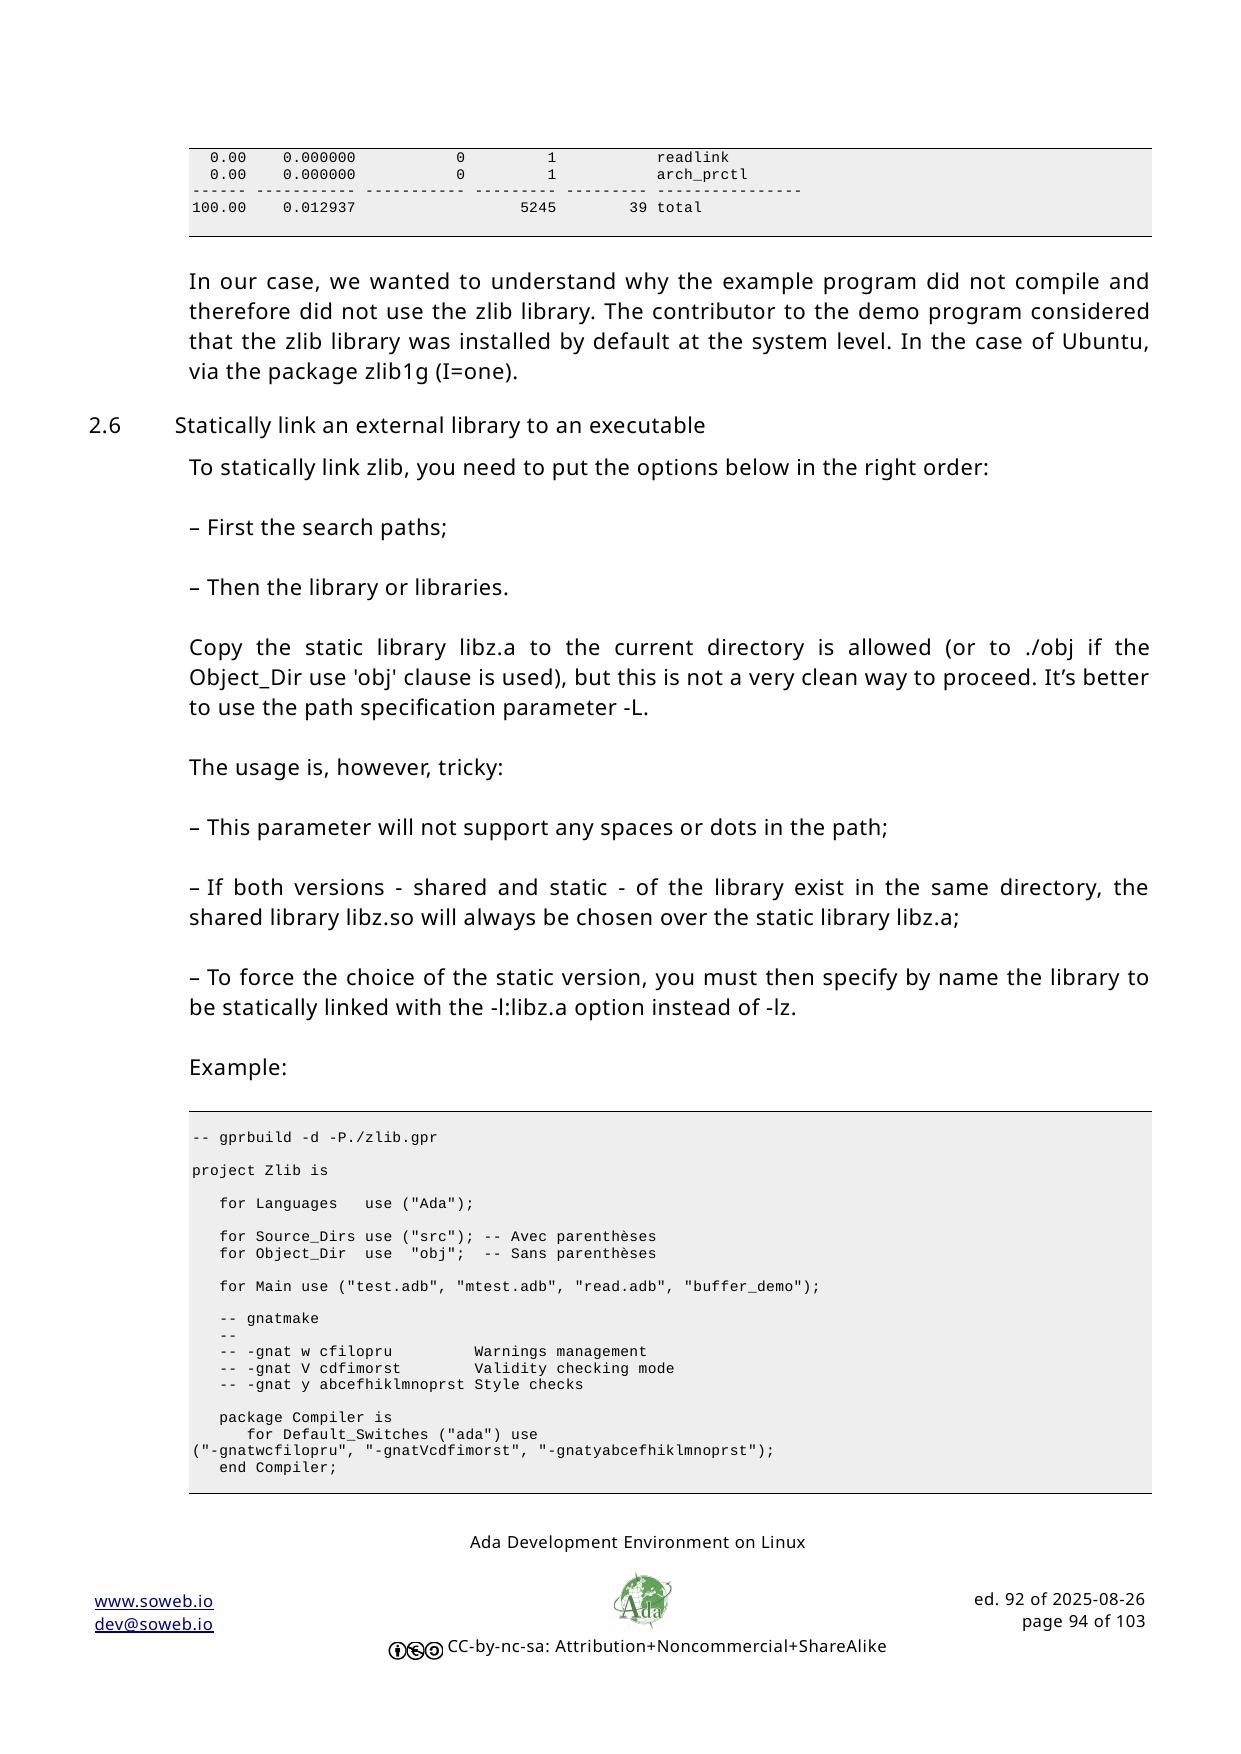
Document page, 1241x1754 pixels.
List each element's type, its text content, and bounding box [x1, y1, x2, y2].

text – If both versions - shared and static - of the library exist in the same directory, the shared library libz.so will always be chosen over the static library libz.a; [189, 871, 1152, 931]
text – Then the library or libraries. [189, 571, 1152, 601]
list -- -gnat V cdfimorst Validity checking mode [189, 1358, 1152, 1375]
list -- gprbuild -d -P./zlib.gpr [189, 1112, 1152, 1144]
text – First the search paths; [189, 511, 1152, 541]
list for Languages use ("Ada"); [189, 1194, 1152, 1210]
picture [613, 1571, 672, 1630]
list for Object_Dir use "obj"; -- Sans parenthèses [189, 1243, 1152, 1259]
text – To force the choice of the static version, you must then specify by name the library to be statically linked with the -l:libz.a option instead of -lz. [189, 961, 1152, 1021]
text Copy the static library libz.a to the current directory is allowed (or to ./obj if the Object_Dir use 'obj' clause is used), but this is not a very clean way to proceed. It’s better to use the path specification parameter -L. [189, 631, 1152, 721]
list for Main use ("test.adb", "mtest.adb", "read.adb", "buffer_demo"); [189, 1276, 1152, 1292]
text In our case, we wanted to understand why the example program did not compile and therefore did not use the zlib library. The contributor to the demo program considered that the zlib library was installed by default at the system level. In the case of Ubuntu, via the package zlib1g (I=one). [189, 266, 1152, 386]
list ("-gnatwcfilopru", "-gnatVcdfimorst", "-gnatyabcefhiklmnoprst"); [189, 1441, 1152, 1457]
text – This parameter will not support any spaces or dots in the path; [189, 811, 1152, 841]
list for Default_Switches ("ada") use [189, 1424, 1152, 1441]
list 0.00 0.000000 0 1 readlink [189, 149, 1152, 164]
list for Source_Dirs use ("src"); -- Avec parenthèses [189, 1227, 1152, 1243]
text The usage is, however, tricky: [189, 751, 1152, 781]
list 0.00 0.000000 0 1 arch_prctl [189, 164, 1152, 181]
list end Compiler; [189, 1457, 1152, 1473]
text Example: [189, 1051, 1152, 1081]
list -- [189, 1325, 1152, 1342]
subtitle Statically link an external library to an executable [88, 409, 1152, 439]
picture [388, 1642, 443, 1660]
list -- -gnat y abcefhiklmnoprst Style checks [189, 1375, 1152, 1391]
list project Zlib is [189, 1161, 1152, 1177]
list package Compiler is [189, 1408, 1152, 1424]
text To statically link zlib, you need to put the options below in the right order: [189, 451, 1152, 481]
list ------ ----------- ----------- --------- --------- ---------------- [189, 181, 1152, 197]
list -- -gnat w cfilopru Warnings management [189, 1342, 1152, 1358]
list -- gnatmake [189, 1309, 1152, 1325]
list 100.00 0.012937 5245 39 total [189, 197, 1152, 236]
